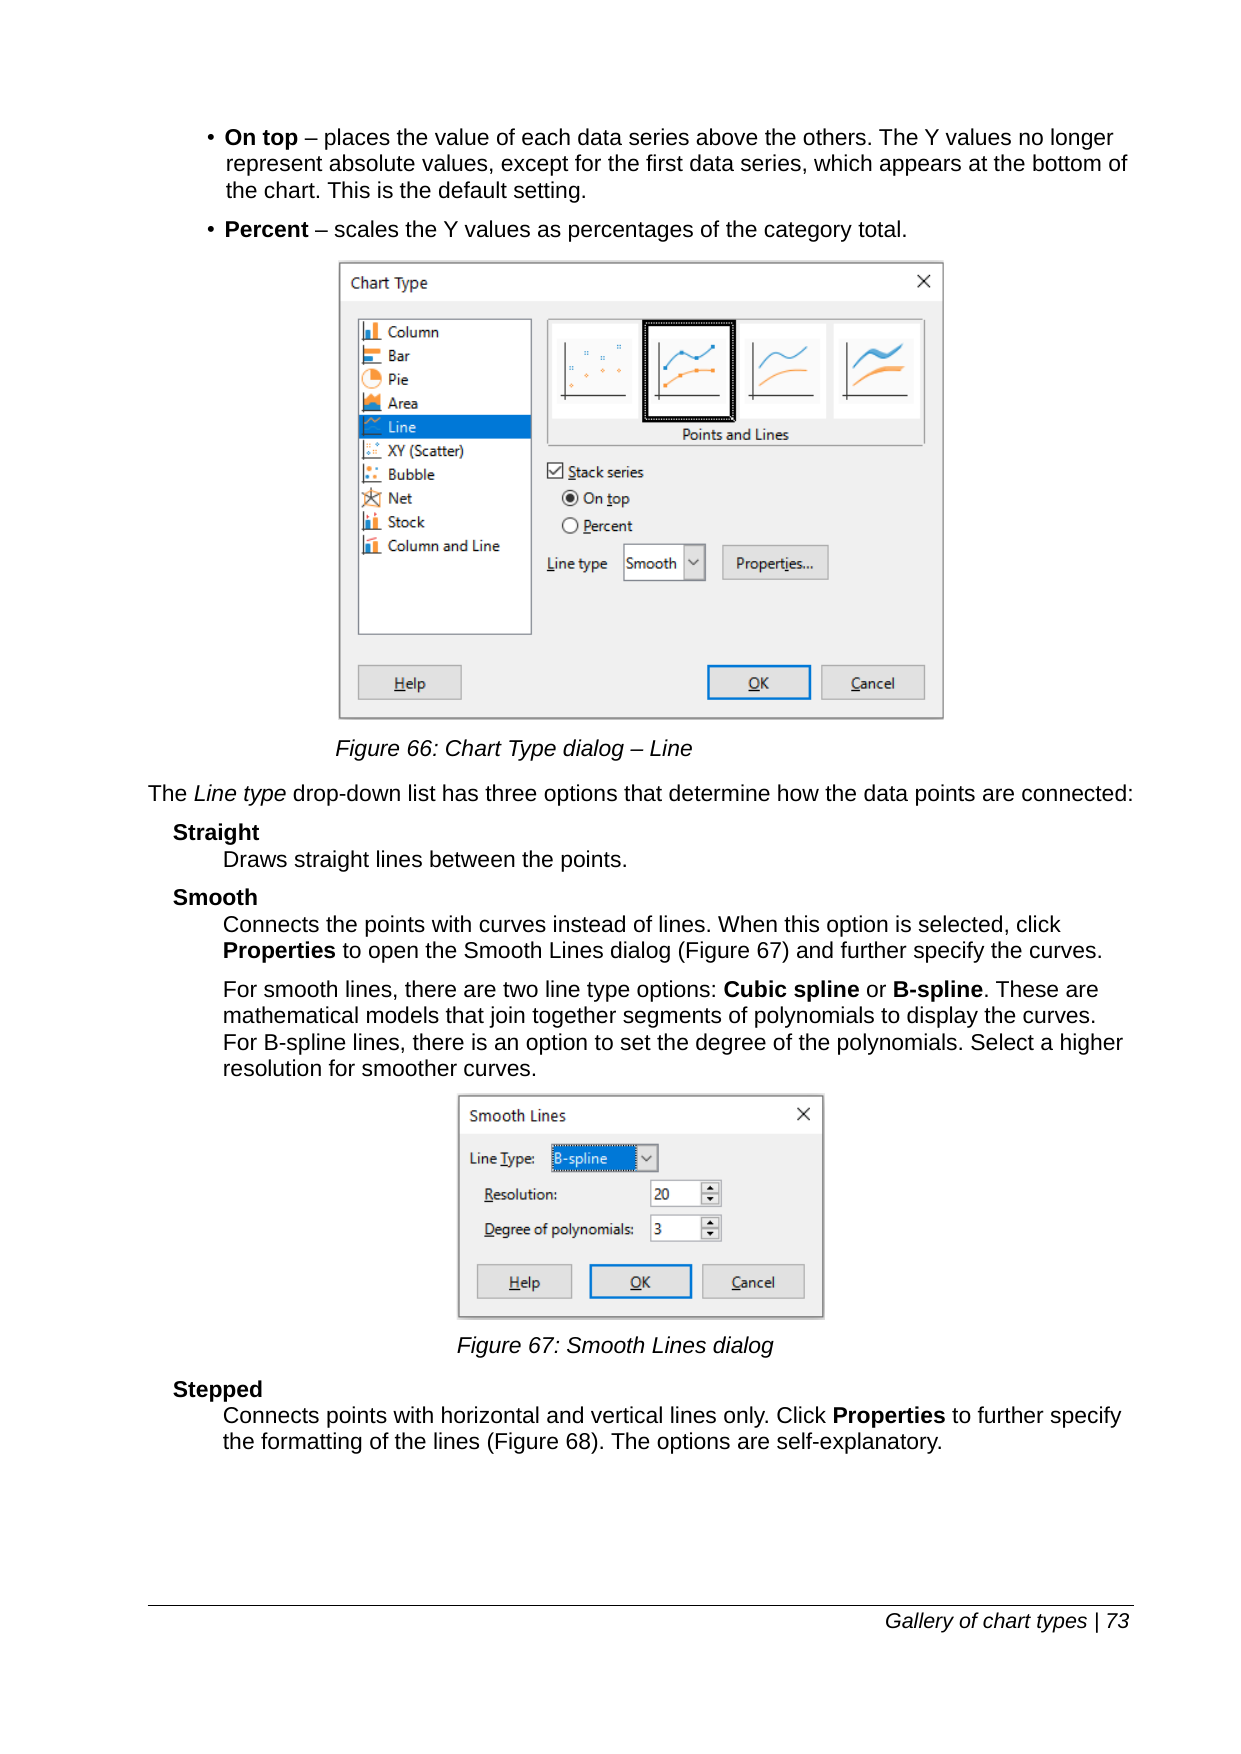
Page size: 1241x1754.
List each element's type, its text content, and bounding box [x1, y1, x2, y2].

text Connects points with horizontal and vertical lines only. Click Properties to further specify the formatting of the lines (Figure 68). The options are self-explanatory. [223, 1402, 1134, 1454]
text Figure 67: Smooth Lines dialog [457, 1332, 825, 1358]
text Straight [173, 819, 1134, 846]
list On top – places the value of each data series above the others. The Y values no longer represent absolute values, except for the first data series, which appears at the bottom of the chart. This is the default setting. [204, 121, 1134, 203]
text For smooth lines, there are two line type options: Cubic spline or B-spline. These are mathematical models that join together segments of polynomials to display the curves. For B-spline lines, there is an option to set the degree of the polynomials. Select a higher resolution for smoother curves. [223, 976, 1134, 1081]
text Figure 66: Chart Type dialog – Line [335, 735, 946, 761]
text Stepped [173, 1376, 1134, 1402]
text The Line type drop-down list has three options that determine how the data points are connected: [148, 780, 1134, 807]
text Smooth [173, 884, 1134, 911]
text Connects the points with curves instead of lines. When this option is selected, click Properties to open the Smooth Lines dialog (Figure 67) and further specify the curves. [223, 911, 1134, 963]
text Draws straight lines between the points. [223, 846, 1134, 872]
picture [456, 1093, 825, 1320]
list Percent – scales the Y values as percentages of the category total. [204, 213, 1134, 245]
picture [338, 260, 944, 720]
